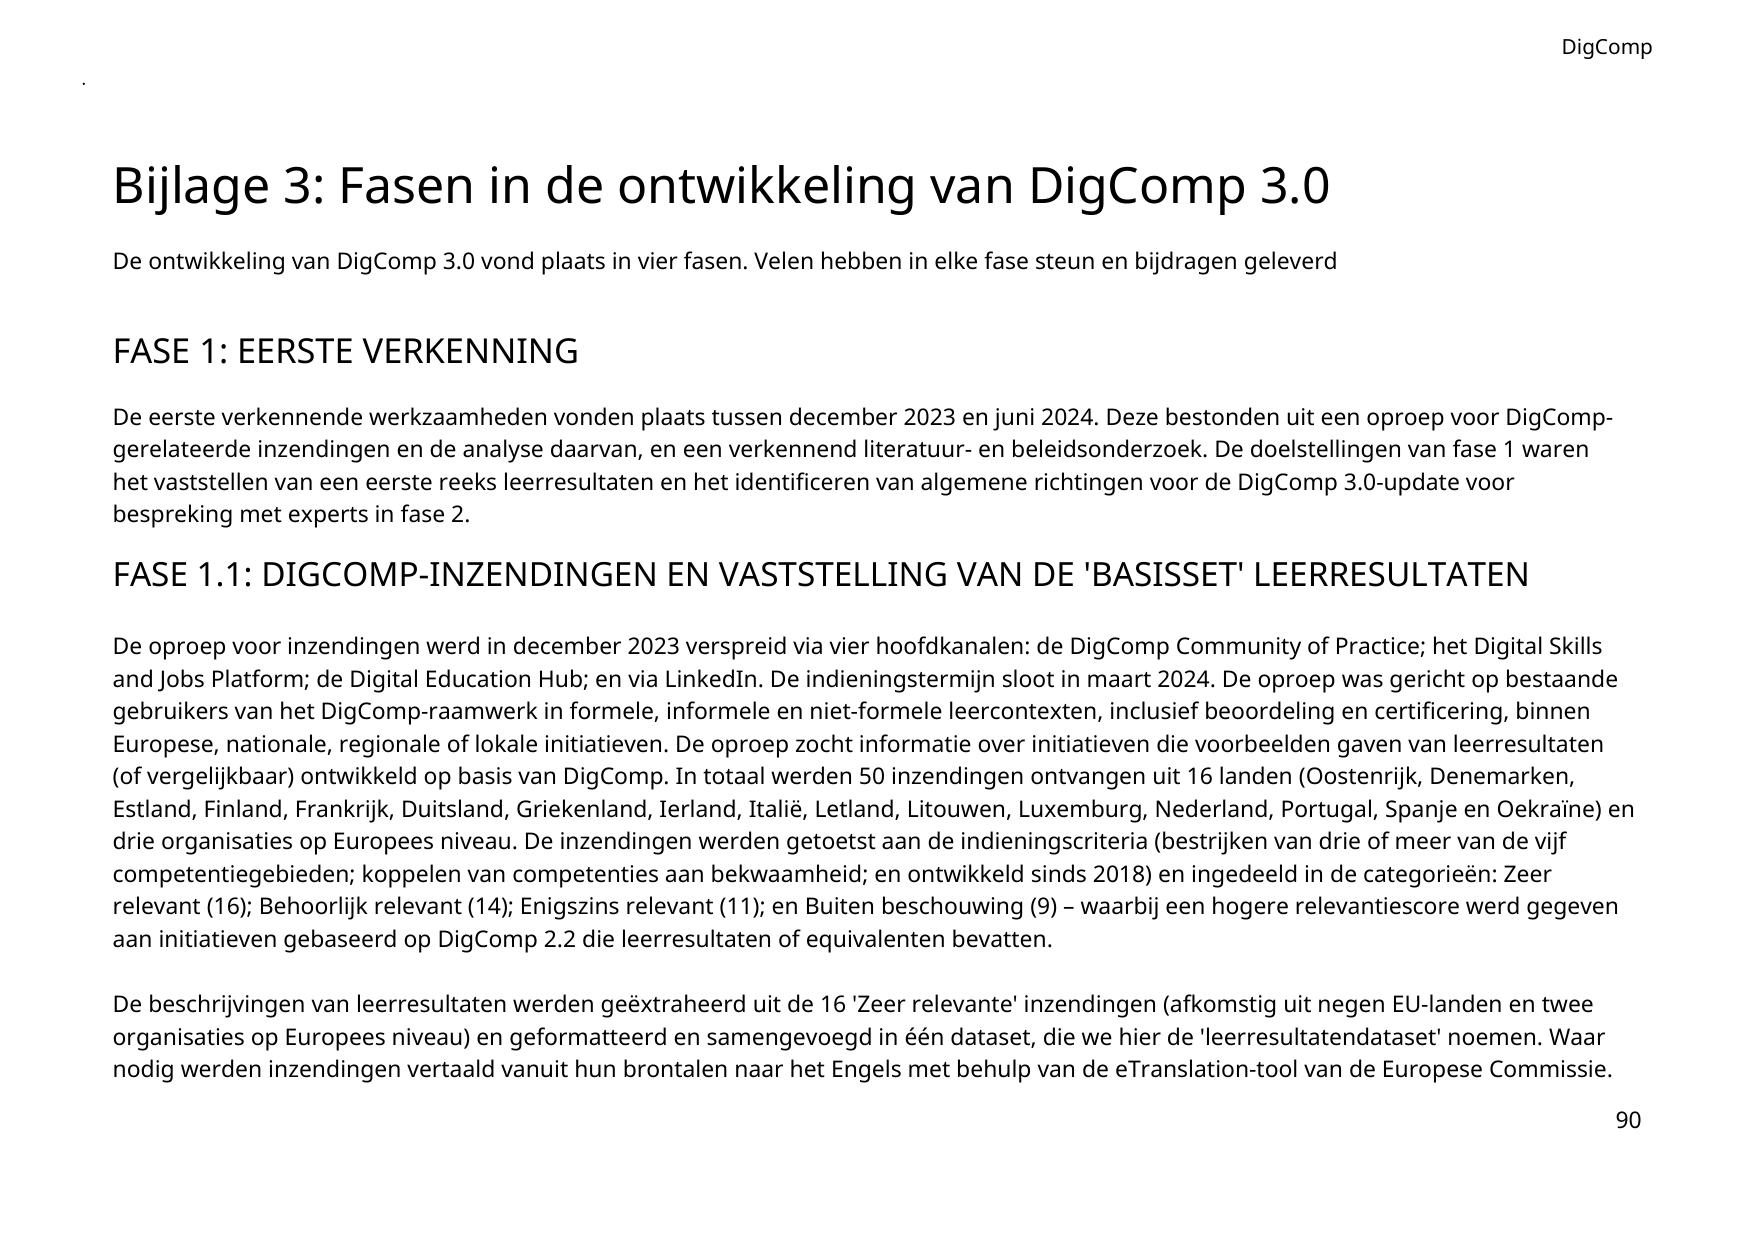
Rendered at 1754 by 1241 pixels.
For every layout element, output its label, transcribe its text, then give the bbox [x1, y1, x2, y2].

text De eerste verkennende werkzaamheden vonden plaats tussen december 2023 en juni 2024. Deze bestonden uit een oproep voor DigComp-gerelateerde inzendingen en de analyse daarvan, en een verkennend literatuur- en beleidsonderzoek. De doelstellingen van fase 1 waren het vaststellen van een eerste reeks leerresultaten en het identificeren van algemene richtingen voor de DigComp 3.0-update voor bespreking met experts in fase 2. [112, 401, 1624, 529]
subtitle FASE 1: EERSTE VERKENNING [112, 336, 1641, 370]
subtitle Bijlage 3: Fasen in de ontwikkeling van DigComp 3.0 [112, 150, 1641, 218]
subtitle FASE 1.1: DIGCOMP-INZENDINGEN EN VASTSTELLING VAN DE 'BASISSET' LEERRESULTATEN [112, 551, 1641, 597]
text De ontwikkeling van DigComp 3.0 vond plaats in vier fasen. Velen hebben in elke fase steun en bijdragen geleverd [112, 245, 1641, 276]
text De beschrijvingen van leerresultaten werden geëxtraheerd uit de 16 'Zeer relevante' inzendingen (afkomstig uit negen EU-landen en twee organisaties op Europees niveau) en geformatteerd en samengevoegd in één dataset, die we hier de 'leerresultatendataset' noemen. Waar nodig werden inzendingen vertaald vanuit hun brontalen naar het Engels met behulp van de eTranslation-tool van de Europese Commissie. [112, 988, 1641, 1084]
text De oproep voor inzendingen werd in december 2023 verspreid via vier hoofdkanalen: de DigComp Community of Practice; het Digital Skills and Jobs Platform; de Digital Education Hub; en via LinkedIn. De indieningstermijn sloot in maart 2024. De oproep was gericht op bestaande gebruikers van het DigComp-raamwerk in formele, informele en niet-formele leercontexten, inclusief beoordeling en certificering, binnen Europese, nationale, regionale of lokale initiatieven. De oproep zocht informatie over initiatieven die voorbeelden gaven van leerresultaten (of vergelijkbaar) ontwikkeld op basis van DigComp. In totaal werden 50 inzendingen ontvangen uit 16 landen (Oostenrijk, Denemarken, Estland, Finland, Frankrijk, Duitsland, Griekenland, Ierland, Italië, Letland, Litouwen, Luxemburg, Nederland, Portugal, Spanje en Oekraïne) en drie organisaties op Europees niveau. De inzendingen werden getoetst aan de indieningscriteria (bestrijken van drie of meer van de vijf competentiegebieden; koppelen van competenties aan bekwaamheid; en ontwikkeld sinds 2018) en ingedeeld in de categorieën: Zeer relevant (16); Behoorlijk relevant (14); Enigszins relevant (11); en Buiten beschouwing (9) – waarbij een hogere relevantiescore werd gegeven aan initiatieven gebaseerd op DigComp 2.2 die leerresultaten of equivalenten bevatten. [112, 630, 1637, 954]
